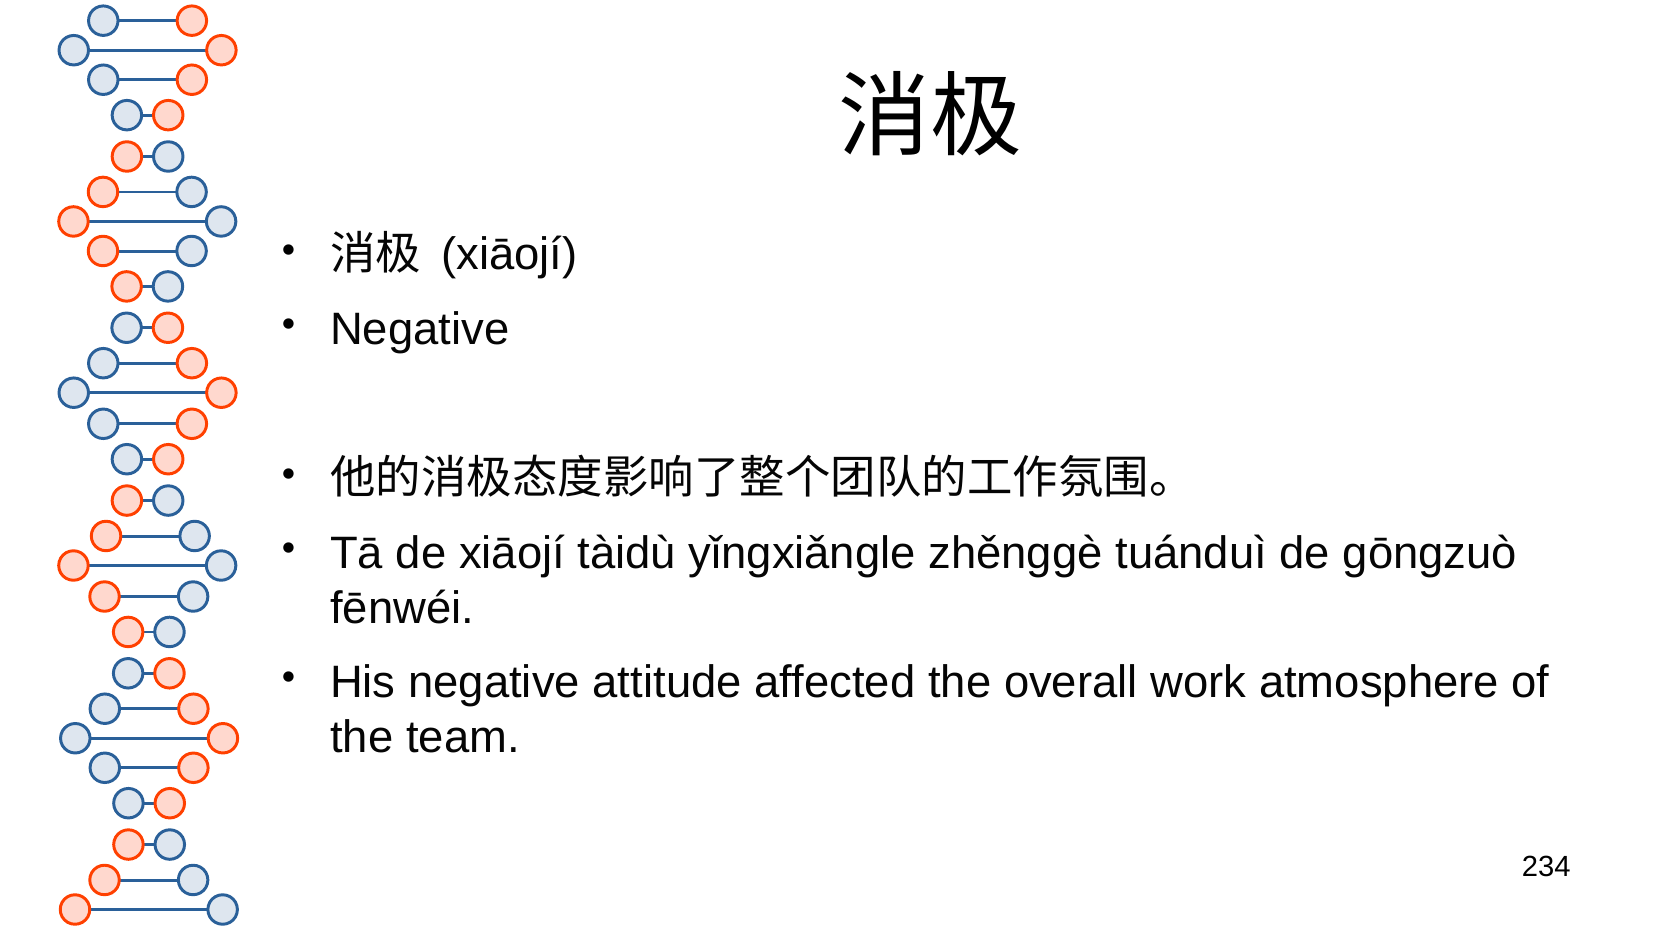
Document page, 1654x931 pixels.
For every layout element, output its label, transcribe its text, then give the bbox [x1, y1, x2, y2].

list 消极 (xiāojí) Negative 他的消极态度影响了整个团队的工作氛围。 Tā de xiāojí tàidù yǐngxiǎngle zhěnggè tuánduì de gōngzuò fēnwéi. His negative attitude affected the overall work atmosphere of the team. [265, 224, 1595, 764]
title 消极 [265, 35, 1595, 189]
